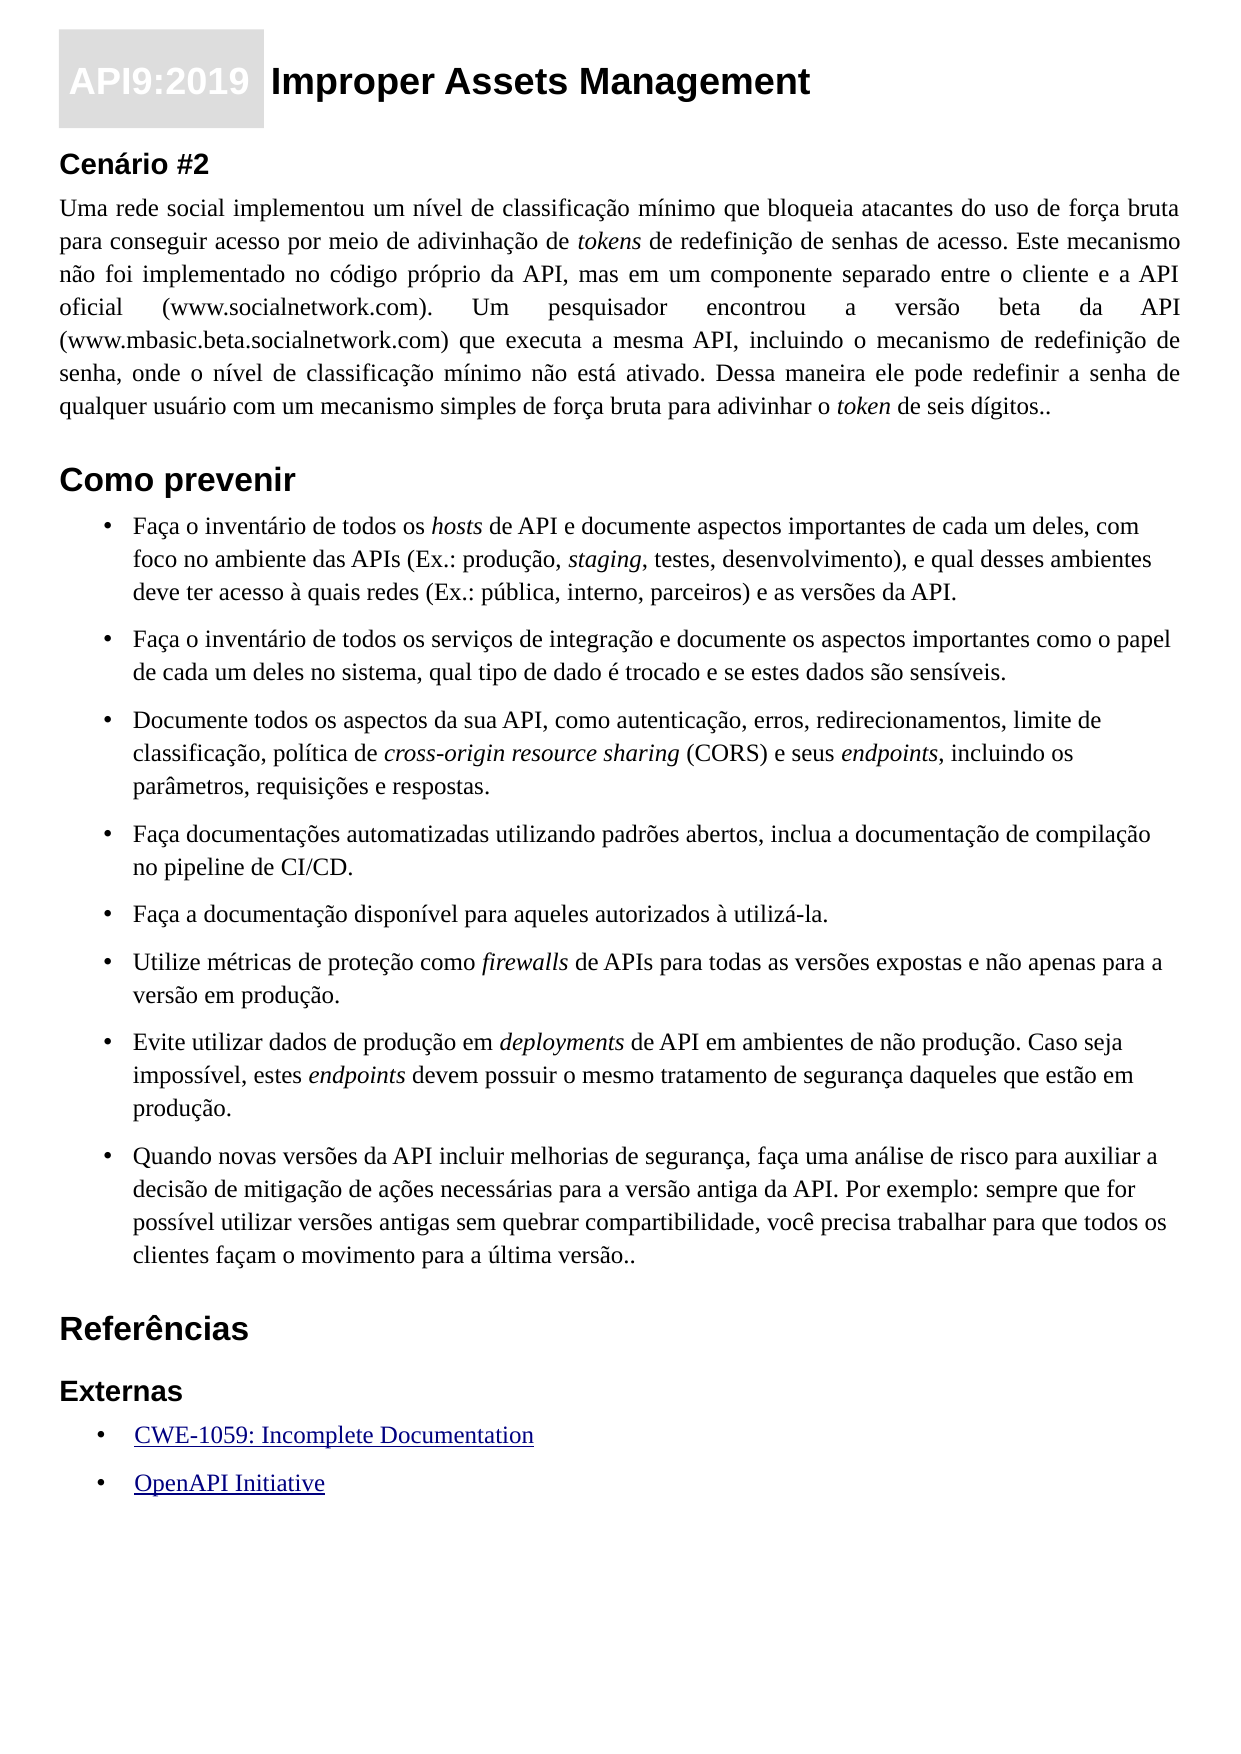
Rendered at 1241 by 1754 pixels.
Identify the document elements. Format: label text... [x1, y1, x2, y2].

list Utilize métricas de proteção como firewalls de APIs para todas as versões expostas e não apenas para a versão em produção. [103, 947, 1181, 1009]
subtitle Cenário #2 [59, 147, 1181, 181]
subtitle Como prevenir [59, 459, 1181, 498]
list Documente todos os aspectos da sua API, como autenticação, erros, redirecionamentos, limite de classificação, política de cross-origin resource sharing (CORS) e seus endpoints, incluindo os parâmetros, requisições e respostas. [103, 705, 1181, 800]
list Faça o inventário de todos os hosts de API e documente aspectos importantes de cada um deles, com foco no ambiente das APIs (Ex.: produção, staging, testes, desenvolvimento), e qual desses ambientes deve ter acesso à quais redes (Ex.: pública, interno, parceiros) e as versões da API. [103, 511, 1181, 606]
text Uma rede social implementou um nível de classificação mínimo que bloqueia atacantes do uso de força bruta para conseguir acesso por meio de adivinhação de tokens de redefinição de senhas de acesso. Este mecanismo não foi implementado no código próprio da API, mas em um componente separado entre o cliente e a API oficial (www.socialnetwork.com). Um pesquisador encontrou a versão beta da API (www.mbasic.beta.socialnetwork.com) que executa a mesma API, incluindo o mecanismo de redefinição de senha, onde o nível de classificação mínimo não está ativado. Dessa maneira ele pode redefinir a senha de qualquer usuário com um mecanismo simples de força bruta para adivinhar o token de seis dígitos.. [59, 193, 1181, 420]
subtitle Externas [59, 1374, 1181, 1408]
list CWE-1059: Incomplete Documentation [97, 1421, 1181, 1449]
list Faça documentações automatizadas utilizando padrões abertos, inclua a documentação de compilação no pipeline de CI/CD. [103, 819, 1181, 880]
subtitle Referências [59, 1309, 1181, 1347]
list Quando novas versões da API incluir melhorias de segurança, faça uma análise de risco para auxiliar a decisão de mitigação de ações necessárias para a versão antiga da API. Por exemplo: sempre que for possível utilizar versões antigas sem quebrar compartibilidade, você precisa trabalhar para que todos os clientes façam o movimento para a última versão.. [103, 1141, 1181, 1269]
list Faça a documentação disponível para aqueles autorizados à utilizá-la. [103, 899, 1181, 928]
list OpenAPI Initiative [97, 1468, 1181, 1497]
list Evite utilizar dados de produção em deployments de API em ambientes de não produção. Caso seja impossível, estes endpoints devem possuir o mesmo tratamento de segurança daqueles que estão em produção. [103, 1027, 1181, 1122]
list Faça o inventário de todos os serviços de integração e documente os aspectos importantes como o papel de cada um deles no sistema, qual tipo de dado é trocado e se estes dados são sensíveis. [103, 624, 1181, 686]
